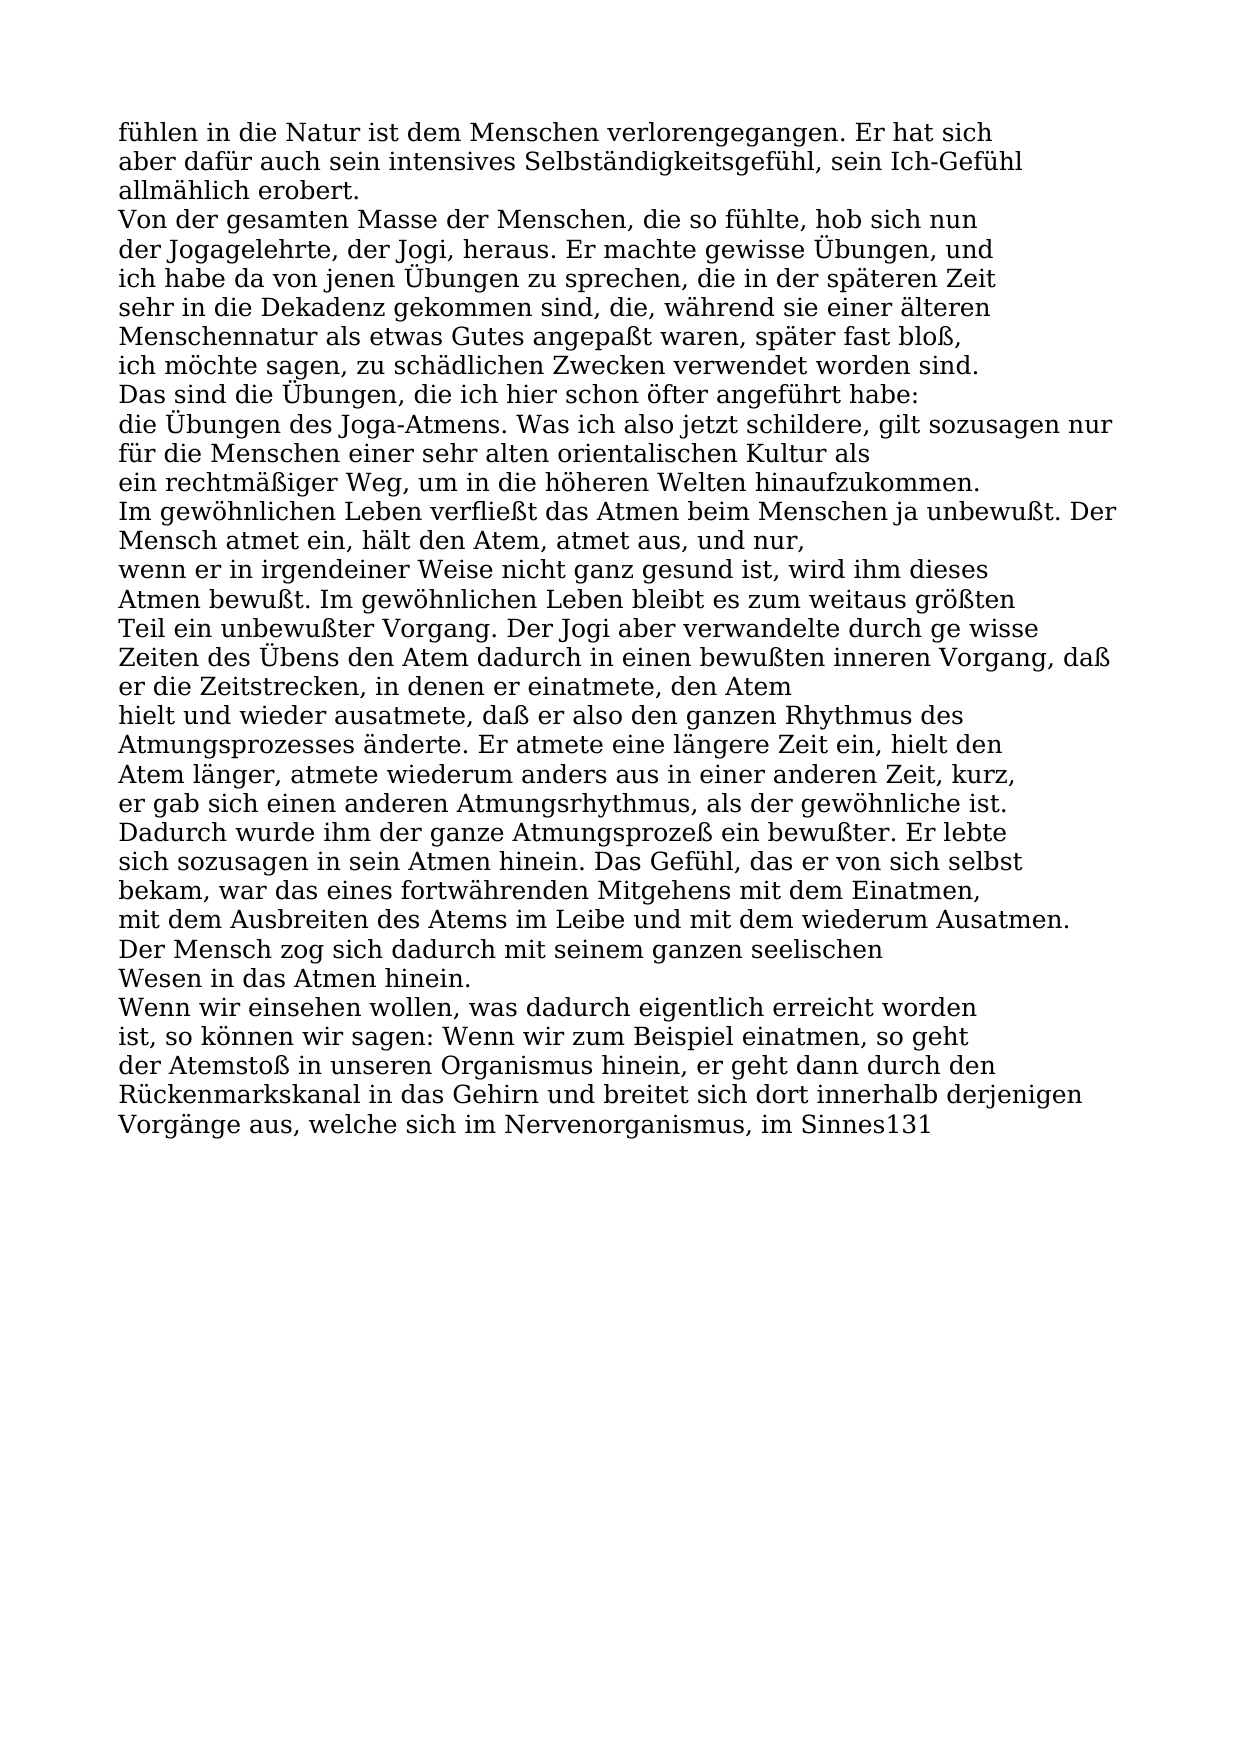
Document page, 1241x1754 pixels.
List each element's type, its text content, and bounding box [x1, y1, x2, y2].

text ich möchte sagen, zu schädlichen Zwecken verwendet worden sind. [118, 351, 1122, 381]
text Im gewöhnlichen Leben verfließt das Atmen beim Menschen ja unbewußt. Der Mensch atmet ein, hält den Atem, atmet aus, und nur, [118, 497, 1122, 556]
text Atmen bewußt. Im gewöhnlichen Leben bleibt es zum weitaus größten [118, 585, 1122, 614]
text er gab sich einen anderen Atmungsrhythmus, als der gewöhnliche ist. [118, 789, 1122, 818]
text Dadurch wurde ihm der ganze Atmungsprozeß ein bewußter. Er lebte [118, 818, 1122, 847]
text sich sozusagen in sein Atmen hinein. Das Gefühl, das er von sich selbst [118, 847, 1122, 876]
text bekam, war das eines fortwährenden Mitgehens mit dem Einatmen, [118, 876, 1122, 906]
text ein rechtmäßiger Weg, um in die höheren Welten hinaufzukommen. [118, 468, 1122, 497]
text sehr in die Dekadenz gekommen sind, die, während sie einer älteren [118, 293, 1122, 322]
text die Übungen des Joga-Atmens. Was ich also jetzt schildere, gilt sozusagen nur für die Menschen einer sehr alten orientalischen Kultur als [118, 410, 1122, 468]
text hielt und wieder ausatmete, daß er also den ganzen Rhythmus des [118, 701, 1122, 731]
text Wenn wir einsehen wollen, was dadurch eigentlich erreicht worden [118, 993, 1122, 1022]
text wenn er in irgendeiner Weise nicht ganz gesund ist, wird ihm dieses [118, 556, 1122, 585]
text Atem länger, atmete wiederum anders aus in einer anderen Zeit, kurz, [118, 760, 1122, 789]
text ich habe da von jenen Übungen zu sprechen, die in der späteren Zeit [118, 264, 1122, 293]
text Rückenmarkskanal in das Gehirn und breitet sich dort innerhalb derjenigen Vorgänge aus, welche sich im Nervenorganismus, im Sinnes131 [118, 1081, 1122, 1139]
text Atmungsprozesses änderte. Er atmete eine längere Zeit ein, hielt den [118, 731, 1122, 760]
text mit dem Ausbreiten des Atems im Leibe und mit dem wiederum Ausatmen. Der Mensch zog sich dadurch mit seinem ganzen seelischen [118, 906, 1122, 964]
text aber dafür auch sein intensives Selbständigkeitsgefühl, sein Ich-Gefühl [118, 147, 1122, 176]
text der Jogagelehrte, der Jogi, heraus. Er machte gewisse Übungen, und [118, 235, 1122, 264]
text der Atemstoß in unseren Organismus hinein, er geht dann durch den [118, 1051, 1122, 1081]
text allmählich erobert. [118, 176, 1122, 206]
text Wesen in das Atmen hinein. [118, 964, 1122, 993]
text Von der gesamten Masse der Menschen, die so fühlte, hob sich nun [118, 206, 1122, 235]
text Menschennatur als etwas Gutes angepaßt waren, später fast bloß, [118, 322, 1122, 351]
text Das sind die Übungen, die ich hier schon öfter angeführt habe: [118, 381, 1122, 410]
text Teil ein unbewußter Vorgang. Der Jogi aber verwandelte durch ge wisse Zeiten des Übens den Atem dadurch in einen bewußten inneren Vorgang, daß er die Zeitstrecken, in denen er einatmete, den Atem [118, 614, 1122, 701]
text fühlen in die Natur ist dem Menschen verlorengegangen. Er hat sich [118, 118, 1122, 147]
text ist, so können wir sagen: Wenn wir zum Beispiel einatmen, so geht [118, 1022, 1122, 1051]
